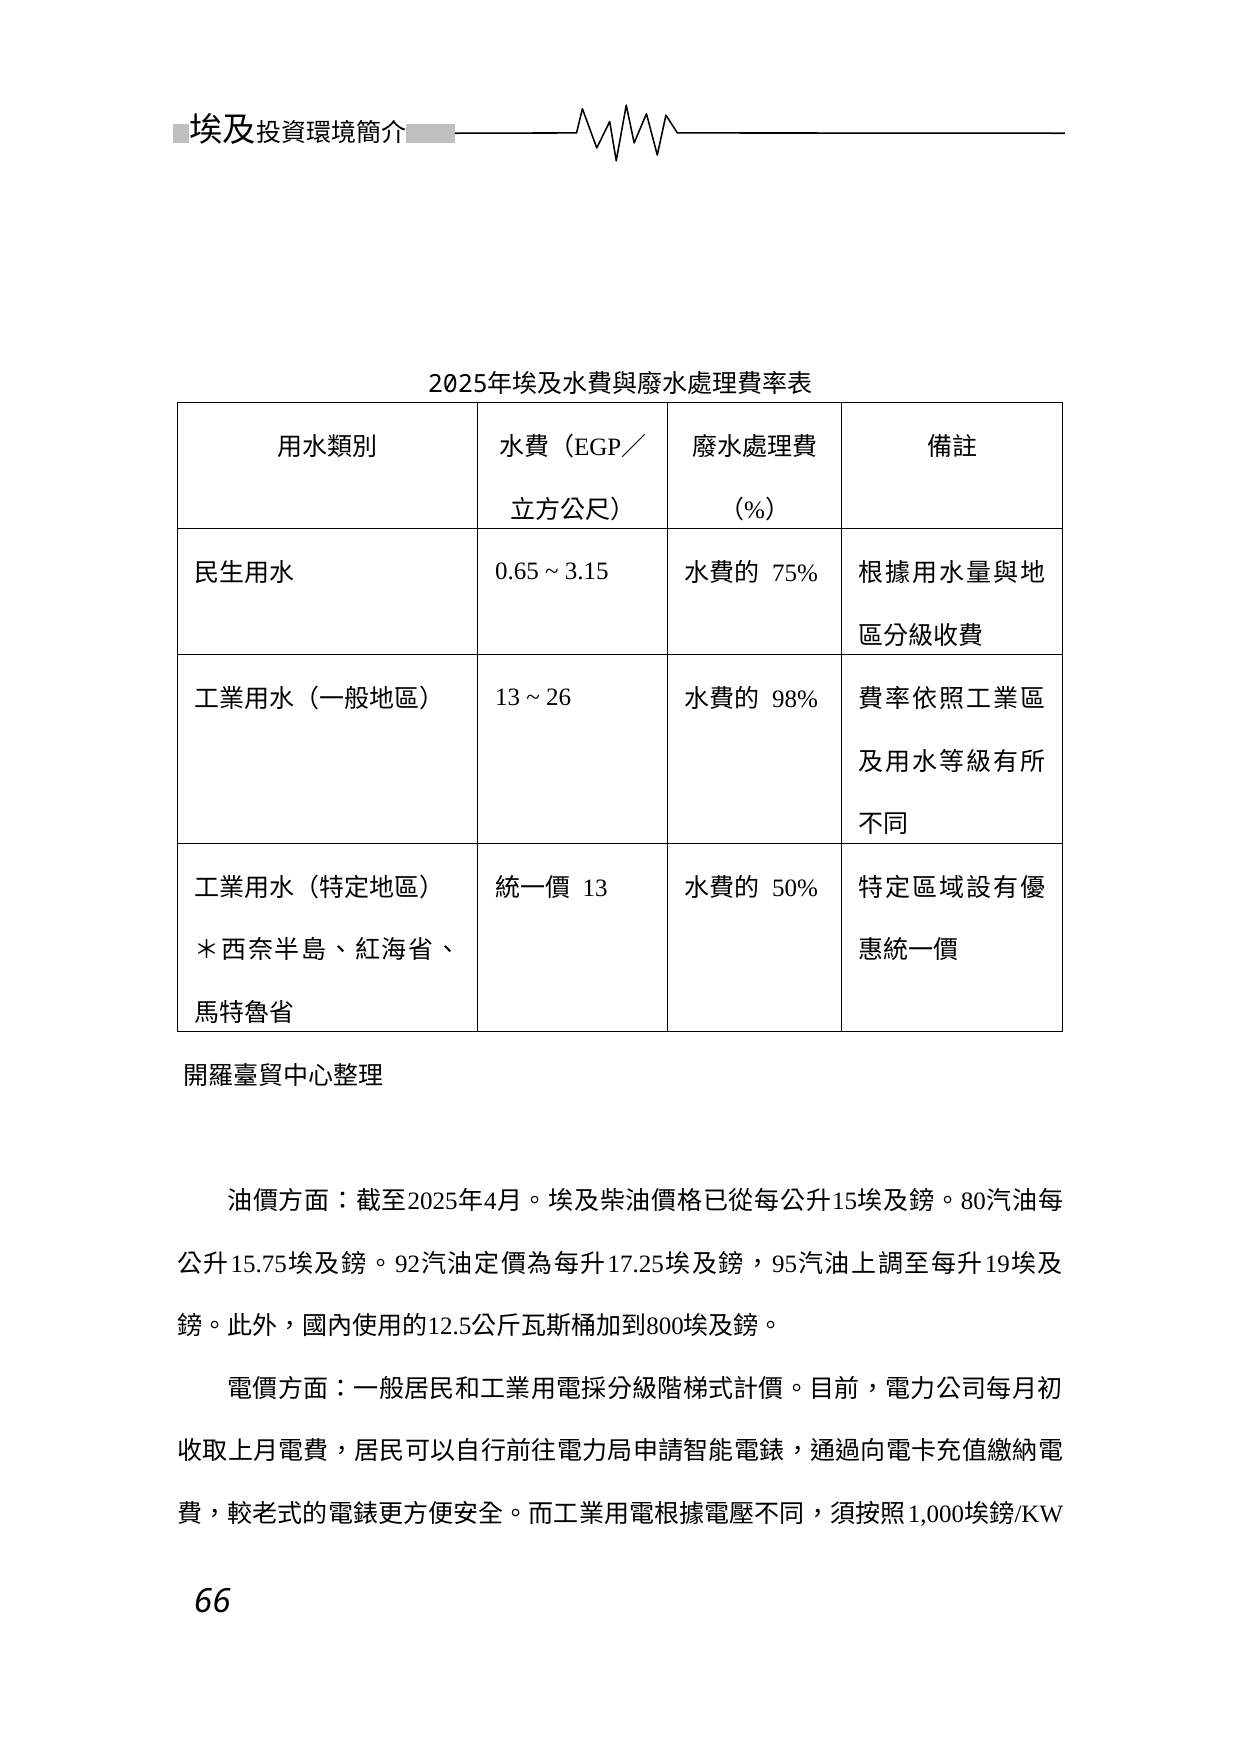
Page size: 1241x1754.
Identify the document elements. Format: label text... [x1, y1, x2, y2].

table_cell 費率依照工業區及用水等級有所不同 [842, 655, 1062, 843]
table_header 用水類別 [178, 403, 477, 528]
table_cell 工業用水（特定地區） ＊西奈半島、紅海省、馬特魯省 [178, 844, 477, 1031]
text 電價方面：一般居民和工業用電採分級階梯式計價。目前，電力公司每月初收取上月電費，居民可以自行前往電力局申請智能電錶，通過向電卡充值繳納電費，較老式的電錶更方便安全。而工業用電根據電壓不同，須按照1,000埃鎊/KW [177, 1345, 1063, 1532]
table_cell 特定區域設有優惠統一價 [842, 844, 1062, 1031]
table_cell 13 ~ 26 [478, 655, 667, 843]
table_cell 根據用水量與地區分級收費 [842, 529, 1062, 654]
table_header 備註 [842, 403, 1062, 528]
table_header 廢水處理費 （%） [668, 403, 841, 528]
table_cell 水費的 98% [668, 655, 841, 843]
text 2025年埃及水費與廢水處理費率表 [177, 339, 1063, 402]
table_cell 水費的 75% [668, 529, 841, 654]
table_cell 統一價 13 [478, 844, 667, 1031]
table_cell 工業用水（一般地區） [178, 655, 477, 843]
text 油價方面：截至2025年4月。埃及柴油價格已從每公升15埃及鎊。80汽油每公升15.75埃及鎊。92汽油定價為每升17.25埃及鎊，95汽油上調至每升19埃及鎊。此外，國內使用的12.5公斤瓦斯桶加到800埃及鎊。 [177, 1157, 1063, 1345]
table_cell 0.65 ~ 3.15 [478, 529, 667, 654]
table_header 水費（EGP／立方公尺） [478, 403, 667, 528]
table_cell 水費的 50% [668, 844, 841, 1031]
text 開羅臺貿中心整理 [183, 1032, 1057, 1095]
table_cell 民生用水 [178, 529, 477, 654]
